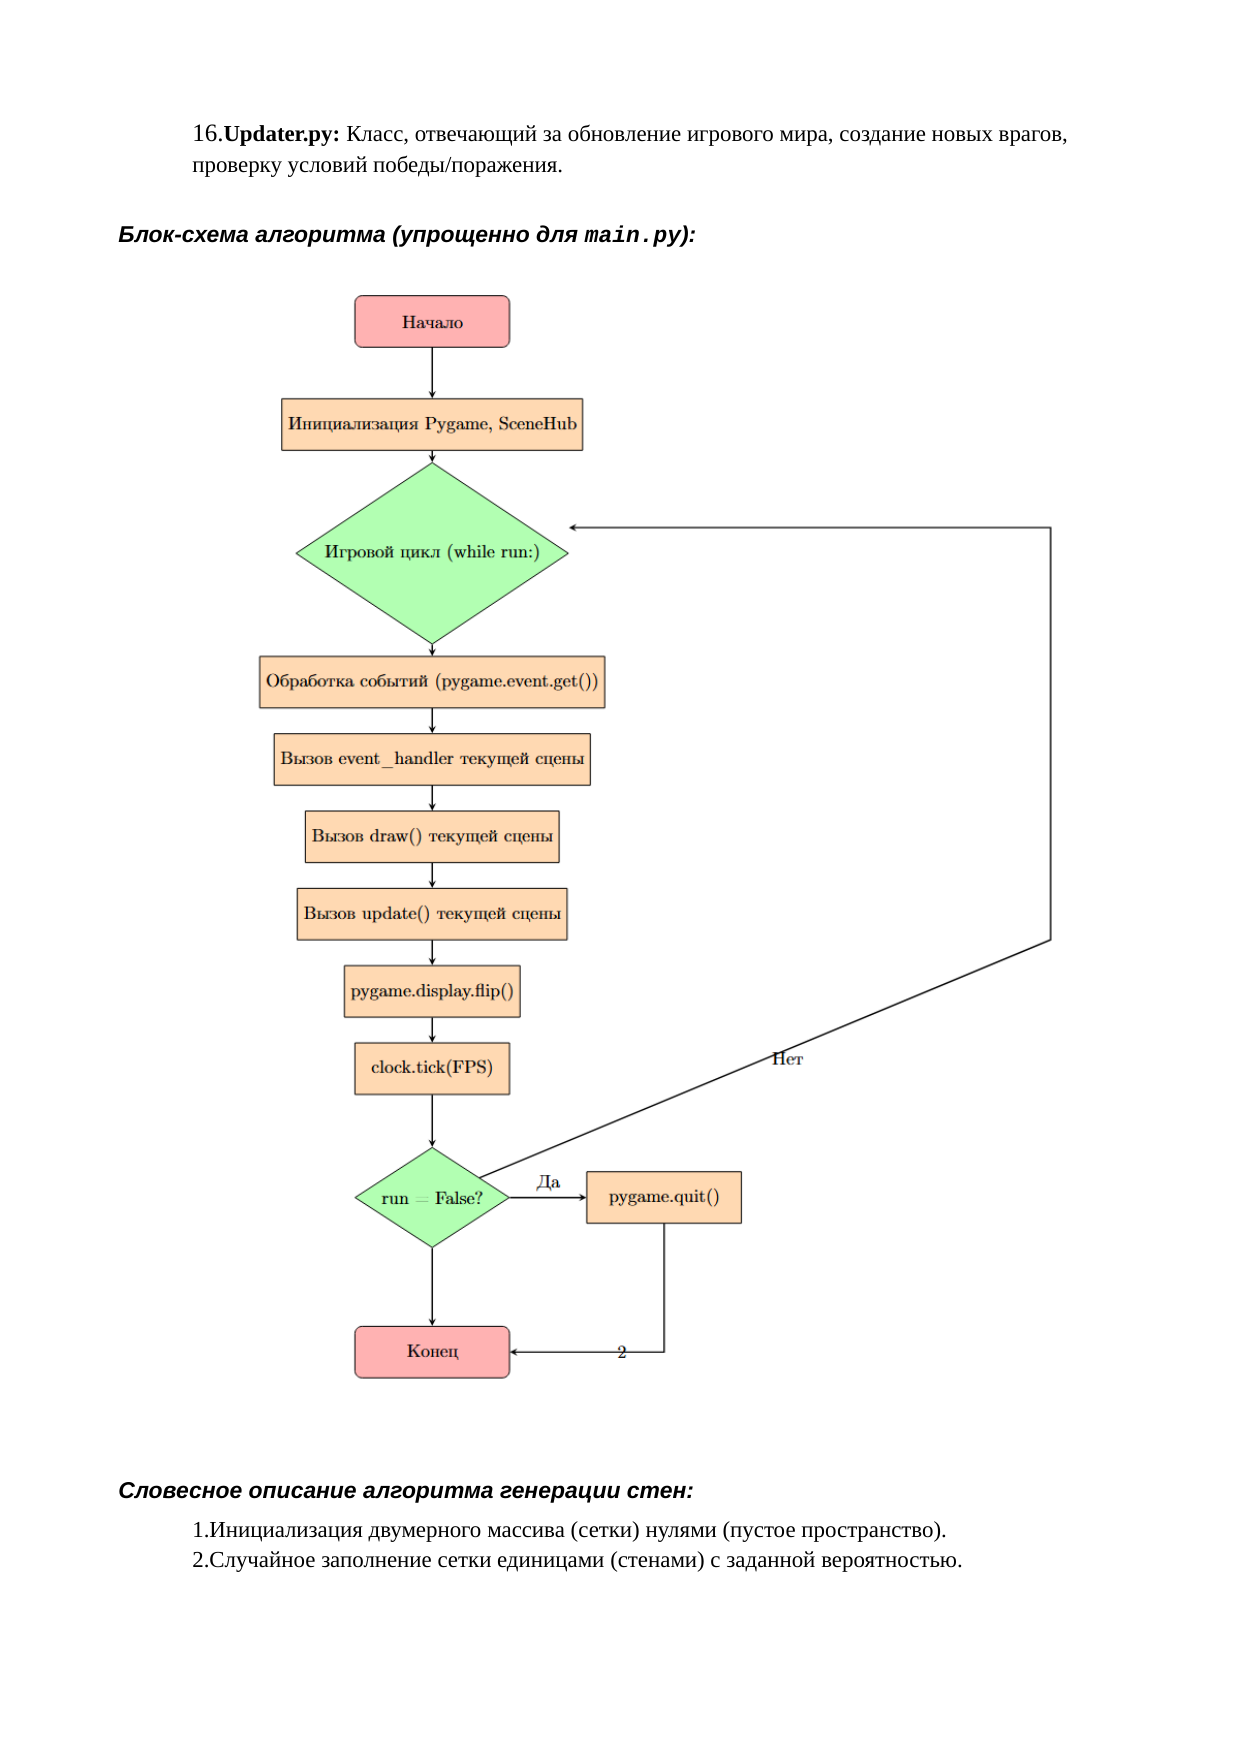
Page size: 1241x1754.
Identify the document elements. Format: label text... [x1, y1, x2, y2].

subtitle Словесное описание алгоритма генерации стен: [118, 1477, 1122, 1503]
list Updater.py: Класс, отвечающий за обновление игрового мира, создание новых врагов, проверку условий победы/поражения. [118, 118, 1122, 177]
picture [118, 261, 1123, 1391]
subtitle Блок-схема алгоритма (упрощенно для main.py): [118, 221, 1122, 249]
list Случайное заполнение сетки единицами (стенами) с заданной вероятностью. [118, 1546, 1122, 1572]
list Инициализация двумерного массива (сетки) нулями (пустое пространство). [118, 1516, 1122, 1542]
